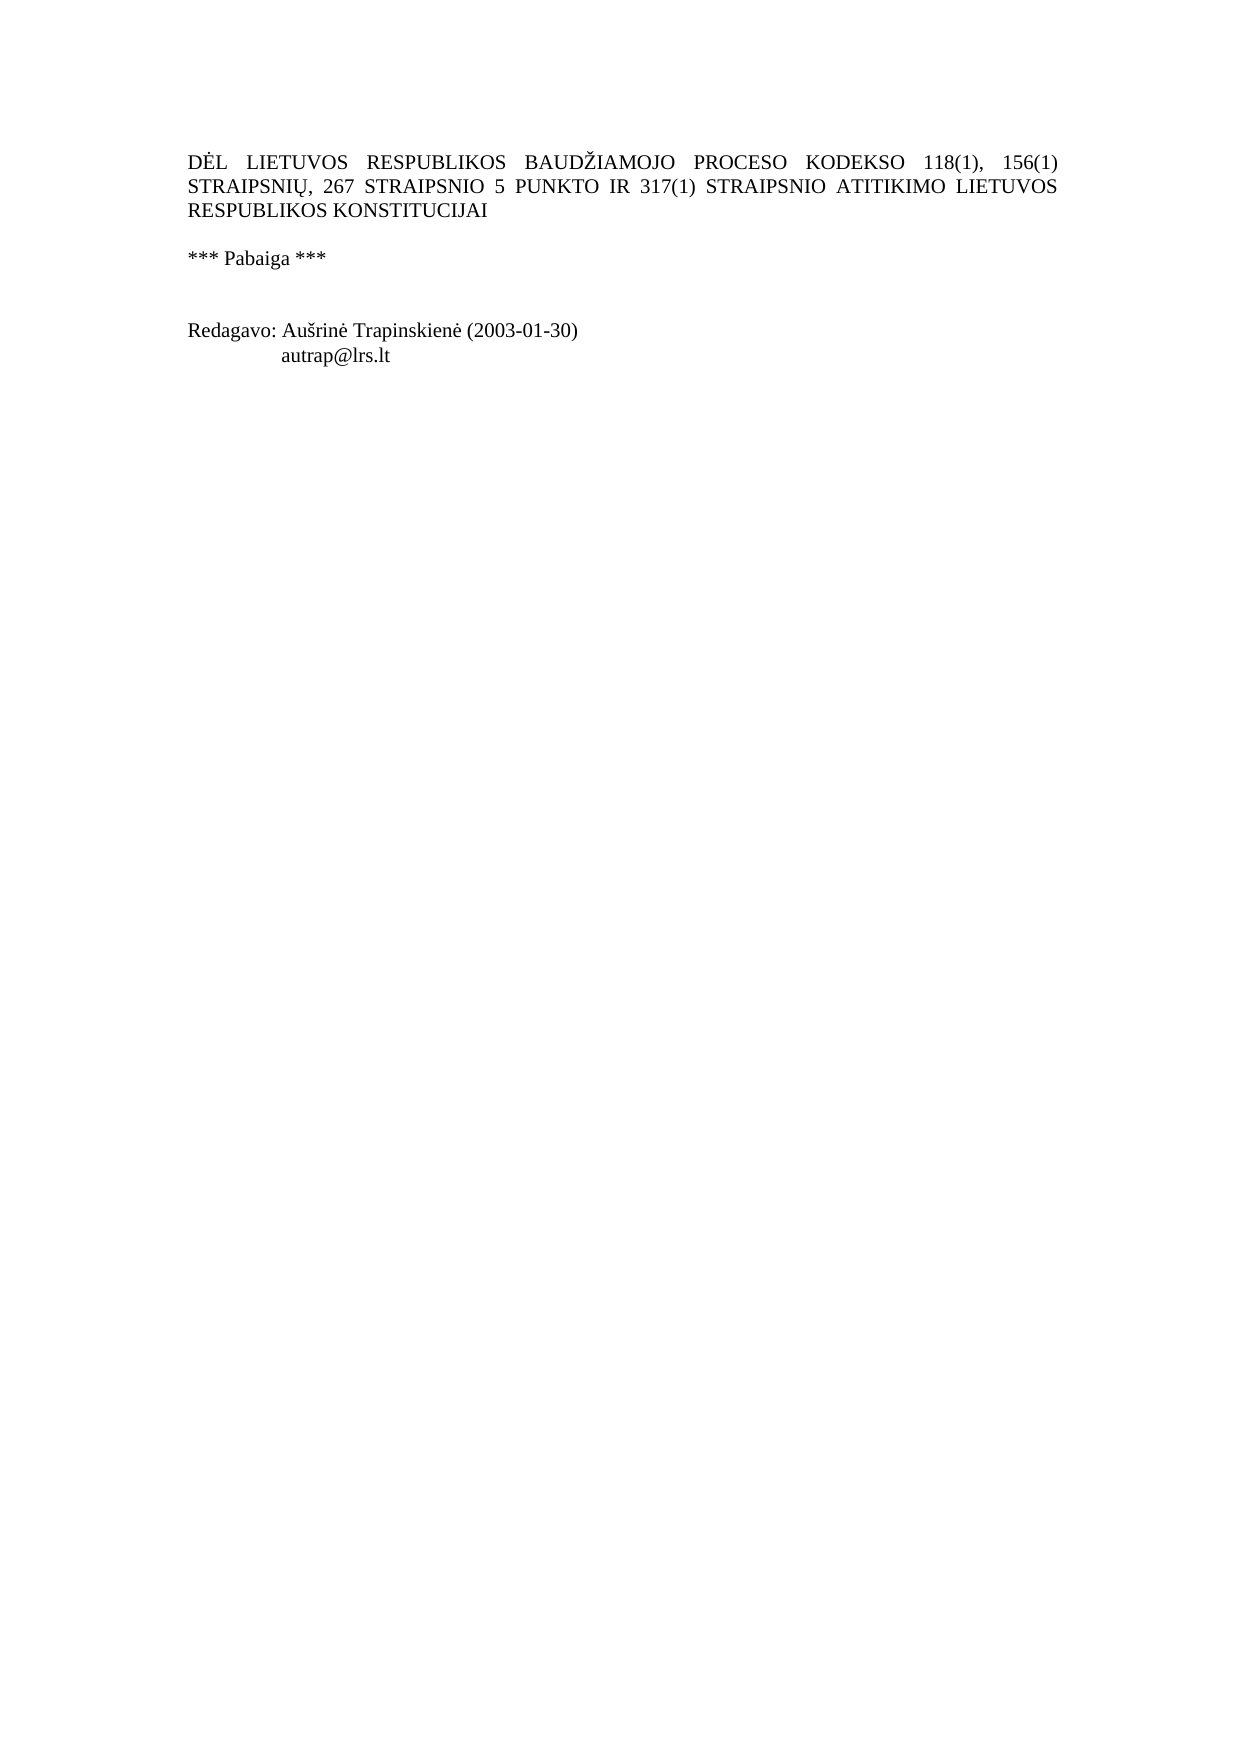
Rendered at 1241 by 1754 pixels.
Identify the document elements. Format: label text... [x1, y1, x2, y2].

text autrap@lrs.lt [187, 342, 1053, 367]
text *** Pabaiga *** [187, 246, 1059, 270]
text Redagavo: Aušrinė Trapinskienė (2003-01-30) [187, 318, 1053, 342]
text DĖL LIETUVOS RESPUBLIKOS BAUDŽIAMOJO PROCESO KODEKSO 118(1), 156(1) STRAIPSNIŲ, 267 STRAIPSNIO 5 PUNKTO IR 317(1) STRAIPSNIO ATITIKIMO LIETUVOS RESPUBLIKOS KONSTITUCIJAI [187, 150, 1059, 222]
